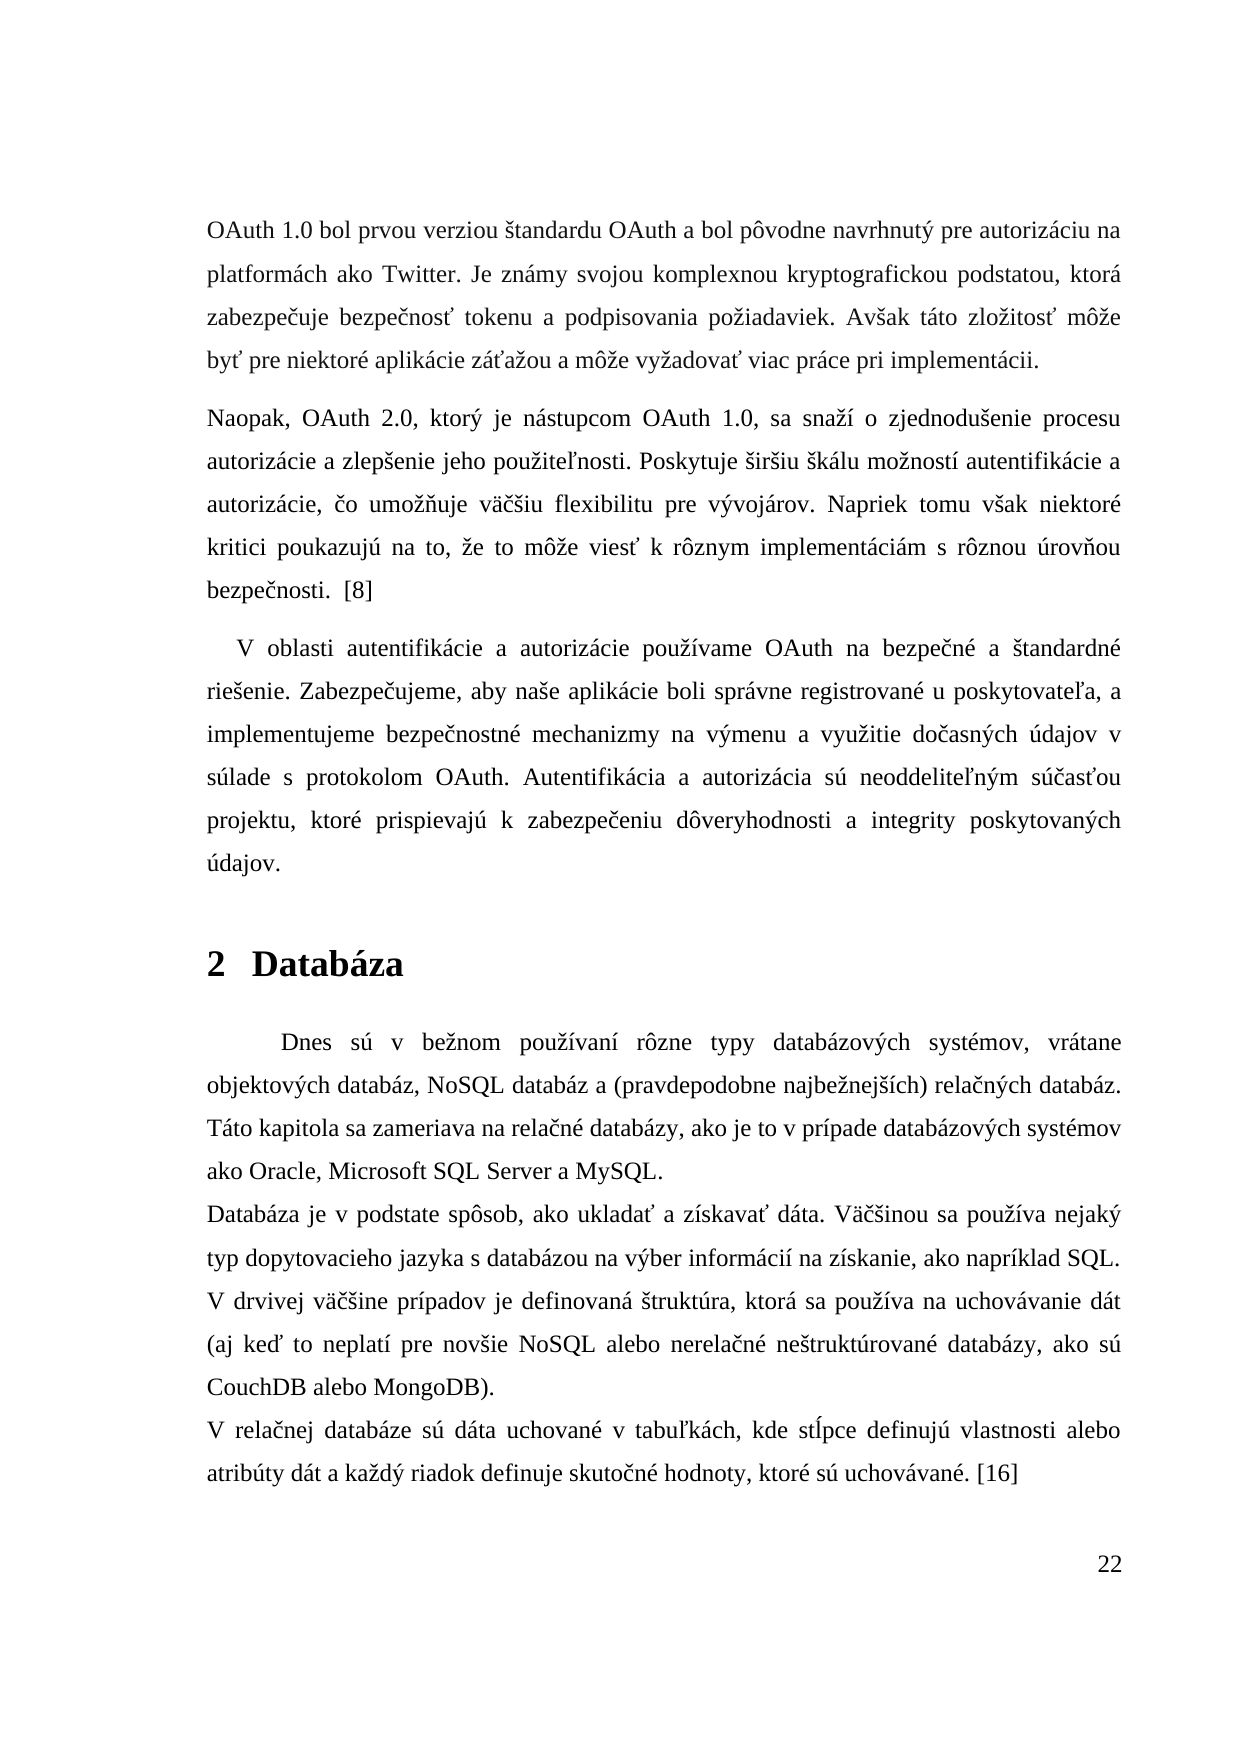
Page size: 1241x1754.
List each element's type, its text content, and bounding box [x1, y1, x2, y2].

subtitle Databáza [207, 942, 1122, 985]
text V relačnej databáze sú dáta uchované v tabuľkách, kde stĺpce definujú vlastnosti alebo atribúty dát a každý riadok definuje skutočné hodnoty, ktoré sú uchovávané. [16] [207, 1415, 1122, 1487]
text OAuth 1.0 bol prvou verziou štandardu OAuth a bol pôvodne navrhnutý pre autorizáciu na platformách ako Twitter. Je známy svojou komplexnou kryptografickou podstatou, ktorá zabezpečuje bezpečnosť tokenu a podpisovania požiadaviek. Avšak táto zložitosť môže byť pre niektoré aplikácie záťažou a môže vyžadovať viac práce pri implementácii. [207, 216, 1122, 374]
text V oblasti autentifikácie a autorizácie používame OAuth na bezpečné a štandardné riešenie. Zabezpečujeme, aby naše aplikácie boli správne registrované u poskytovateľa, a implementujeme bezpečnostné mechanizmy na výmenu a využitie dočasných údajov v súlade s protokolom OAuth. Autentifikácia a autorizácia sú neoddeliteľným súčasťou projektu, ktoré prispievajú k zabezpečeniu dôveryhodnosti a integrity poskytovaných údajov. [207, 633, 1122, 877]
text Dnes sú v bežnom používaní rôzne typy databázových systémov, vrátane objektových databáz, NoSQL databáz a (pravdepodobne najbežnejších) relačných databáz. Táto kapitola sa zameriava na relačné databázy, ako je to v prípade databázových systémov ako Oracle, Microsoft SQL Server a MySQL. [207, 1027, 1122, 1185]
text Naopak, OAuth 2.0, ktorý je nástupcom OAuth 1.0, sa snaží o zjednodušenie procesu autorizácie a zlepšenie jeho použiteľnosti. Poskytuje širšiu škálu možností autentifikácie a autorizácie, čo umožňuje väčšiu flexibilitu pre vývojárov. Napriek tomu však niektoré kritici poukazujú na to, že to môže viesť k rôznym implementáciám s rôznou úrovňou bezpečnosti. [8] [207, 403, 1122, 604]
text Databáza je v podstate spôsob, ako ukladať a získavať dáta. Väčšinou sa používa nejaký typ dopytovacieho jazyka s databázou na výber informácií na získanie, ako napríklad SQL. V drvivej väčšine prípadov je definovaná štruktúra, ktorá sa používa na uchovávanie dát (aj keď to neplatí pre novšie NoSQL alebo nerelačné neštruktúrované databázy, ako sú CouchDB alebo MongoDB). [207, 1199, 1122, 1401]
